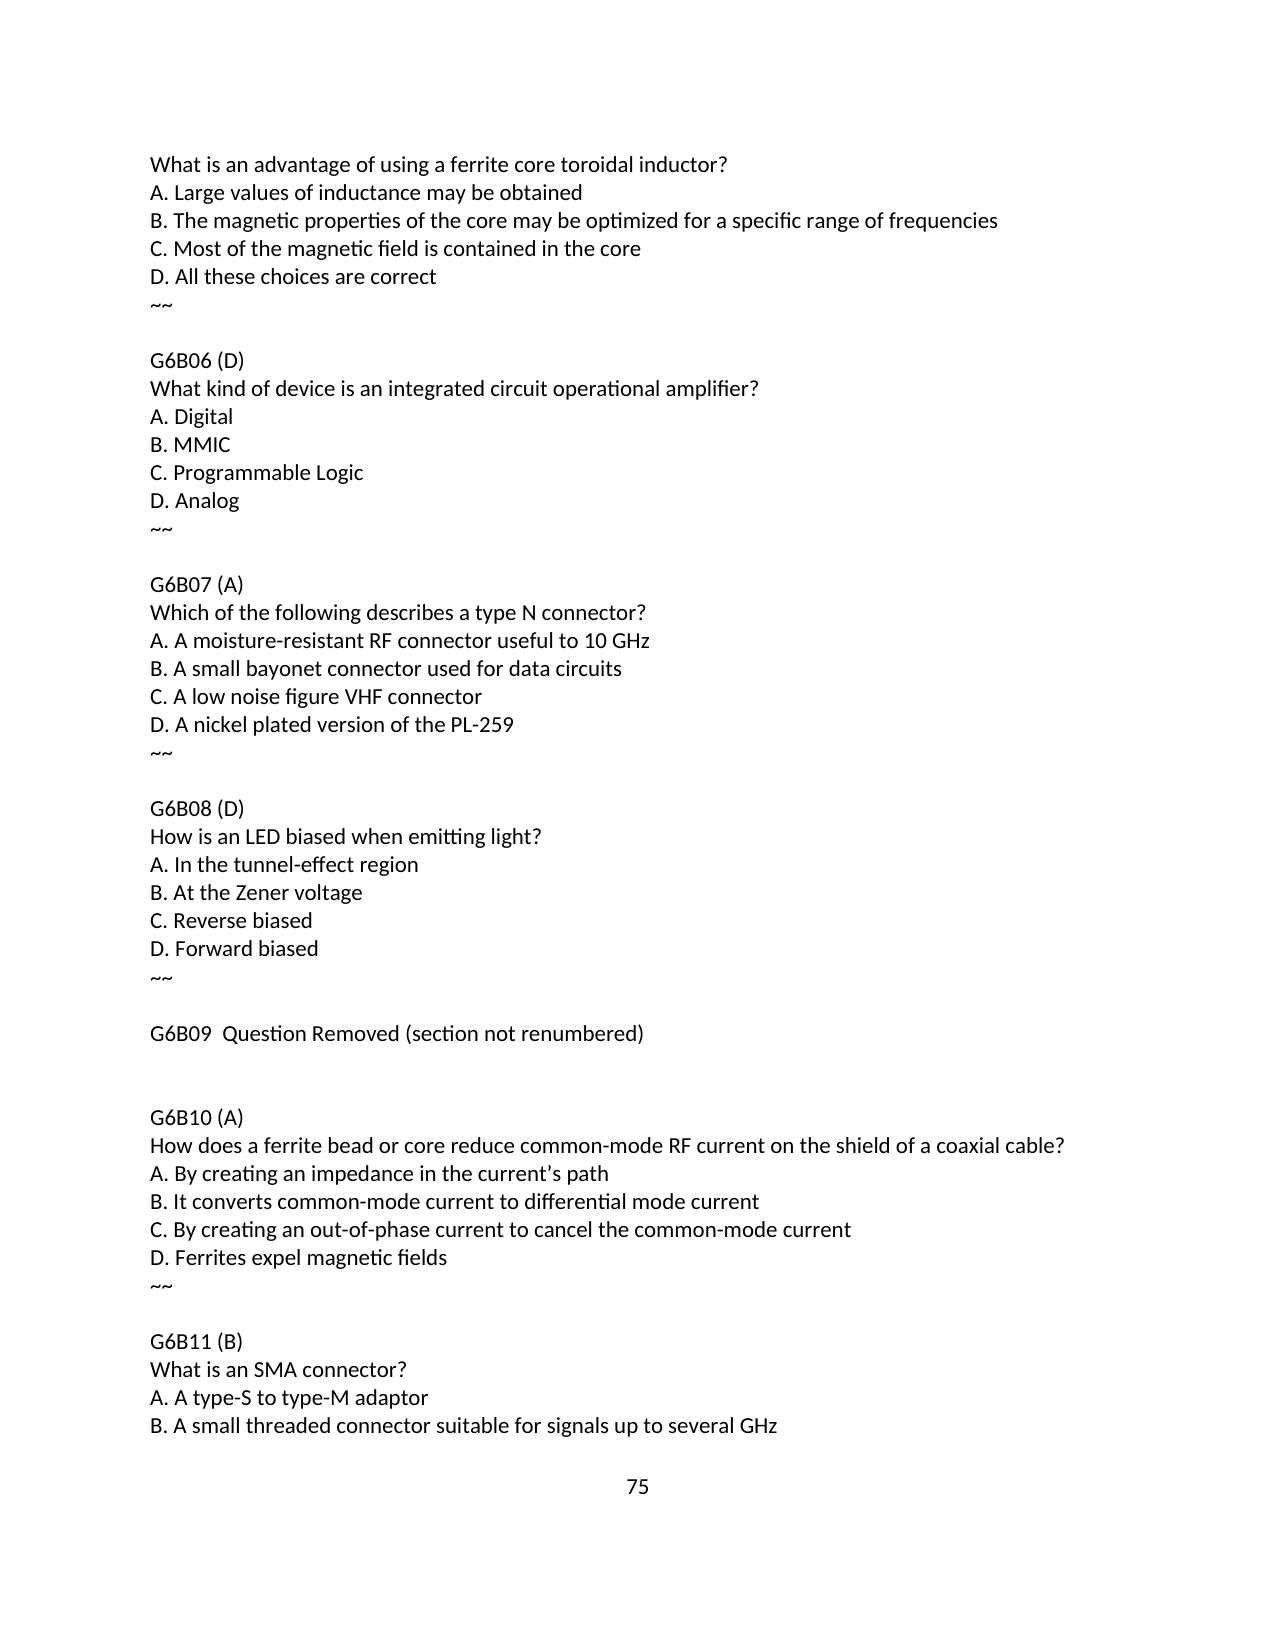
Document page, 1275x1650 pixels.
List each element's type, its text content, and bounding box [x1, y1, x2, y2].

text ~~ [150, 1271, 1125, 1299]
text G6B08 (D) [150, 794, 1125, 822]
text B. It converts common-mode current to differential mode current [150, 1187, 1125, 1215]
text G6B10 (A) [150, 1103, 1125, 1131]
text A. A moisture-resistant RF connector useful to 10 GHz [150, 626, 1125, 654]
text D. Analog [150, 486, 1125, 514]
text What is an advantage of using a ferrite core toroidal inductor? [150, 150, 1125, 178]
text G6B07 (A) [150, 570, 1125, 598]
text D. All these choices are correct [150, 262, 1125, 290]
text C. By creating an out-of-phase current to cancel the common-mode current [150, 1215, 1125, 1243]
text B. The magnetic properties of the core may be optimized for a specific range of frequencies [150, 206, 1125, 234]
text C. A low noise figure VHF connector [150, 682, 1125, 710]
text A. Large values of inductance may be obtained [150, 178, 1125, 206]
text What is an SMA connector? [150, 1355, 1125, 1383]
text ~~ [150, 963, 1125, 991]
text ~~ [150, 290, 1125, 318]
text What kind of device is an integrated circuit operational amplifier? [150, 374, 1125, 402]
text C. Reverse biased [150, 907, 1125, 934]
text Which of the following describes a type N connector? [150, 598, 1125, 626]
text ~~ [150, 514, 1125, 542]
text A. A type-S to type-M adaptor [150, 1383, 1125, 1411]
text How is an LED biased when emitting light? [150, 822, 1125, 851]
text G6B11 (B) [150, 1327, 1125, 1355]
text D. Ferrites expel magnetic fields [150, 1243, 1125, 1271]
text C. Most of the magnetic field is contained in the core [150, 234, 1125, 262]
text G6B09 Question Removed (section not renumbered) [150, 1019, 1125, 1047]
text B. At the Zener voltage [150, 878, 1125, 907]
text B. MMIC [150, 430, 1125, 458]
text D. Forward biased [150, 934, 1125, 963]
text A. By creating an impedance in the current’s path [150, 1159, 1125, 1187]
text ~~ [150, 738, 1125, 766]
text D. A nickel plated version of the PL-259 [150, 710, 1125, 738]
text A. In the tunnel-effect region [150, 851, 1125, 878]
text A. Digital [150, 402, 1125, 430]
text B. A small threaded connector suitable for signals up to several GHz [150, 1411, 1125, 1439]
text How does a ferrite bead or core reduce common-mode RF current on the shield of a coaxial cable? [150, 1131, 1125, 1159]
text G6B06 (D) [150, 346, 1125, 374]
text B. A small bayonet connector used for data circuits [150, 654, 1125, 682]
text C. Programmable Logic [150, 458, 1125, 486]
